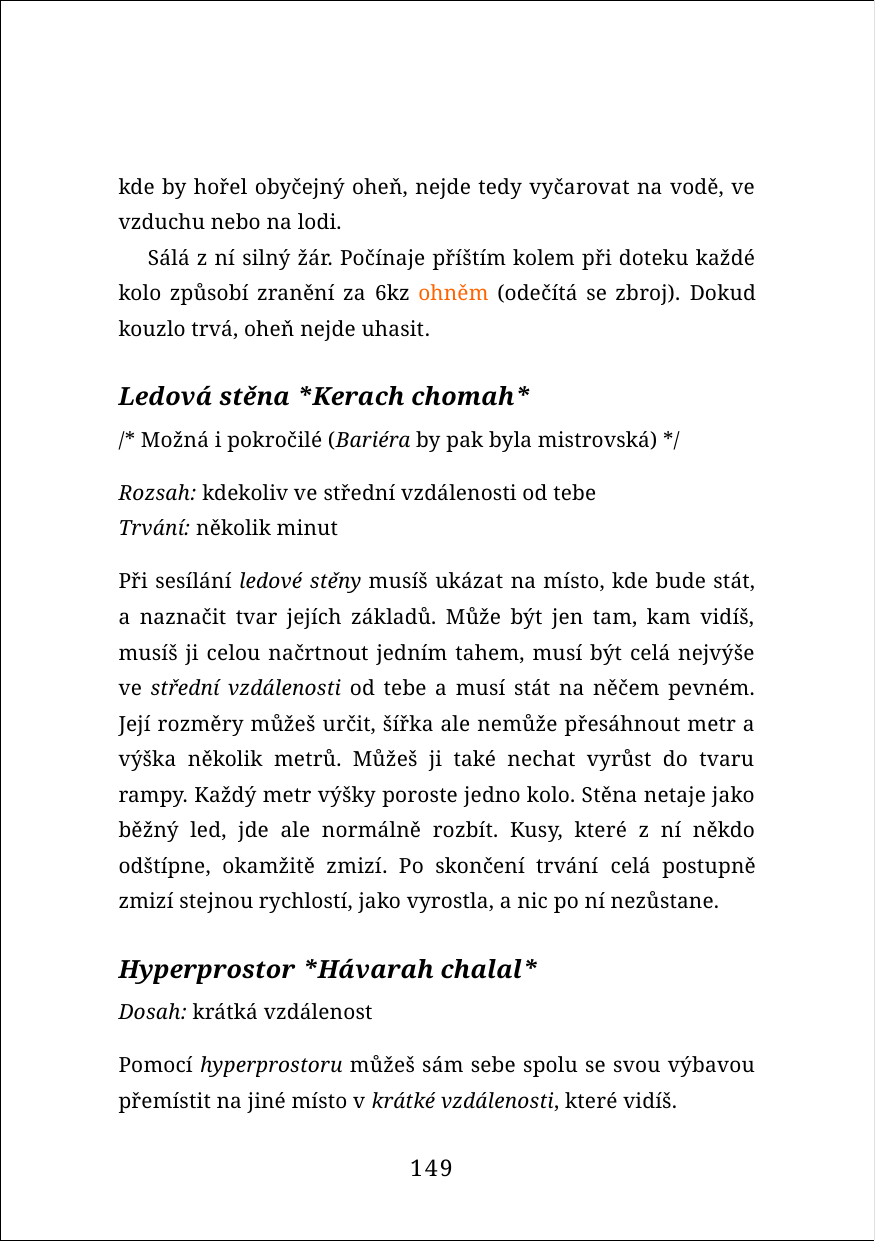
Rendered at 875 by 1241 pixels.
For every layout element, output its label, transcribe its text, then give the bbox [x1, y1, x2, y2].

text Pomocí hyperprostoru můžeš sám sebe spolu se svou výbavou přemístit na jiné místo v krátké vzdálenosti, které vidíš. [118, 1050, 756, 1114]
text Rozsah: kdekoliv ve střední vzdálenosti od tebe Trvání: několik minut [118, 478, 756, 542]
text Při sesílání ledové stěny musíš ukázat na místo, kde bude stát, a naznačit tvar jejích základů. Může být jen tam, kam vidíš, musíš ji celou načrtnout jedním tahem, musí být celá nejvýše ve střední vzdálenosti od tebe a musí stát na něčem pevném. Její rozměry můžeš určit, šířka ale nemůže přesáhnout metr a výška několik metrů. Můžeš ji také nechat vyrůst do tvaru rampy. Každý metr výšky poroste jedno kolo. Stěna netaje jako běžný led, jde ale normálně rozbít. Kusy, které z ní někdo odštípne, okamžitě zmizí. Po skončení trvání celá postupně zmizí stejnou rychlostí, jako vyrostla, a nic po ní nezůstane. [118, 567, 756, 915]
subtitle Hyperprostor *Hávarah chalal* [118, 951, 756, 985]
text kde by hořel obyčejný oheň, nejde tedy vyčarovat na vodě, ve vzduchu nebo na lodi. Sálá z ní silný žár. Počínaje příštím kolem při doteku každé kolo způsobí zranění za 6kz ohněm (odečítá se zbroj). Dokud kouzlo trvá, oheň nejde uhasit. [118, 172, 756, 342]
subtitle Ledová stěna *Kerach chomah* [118, 379, 756, 413]
text /* Možná i pokročilé (Bariéra by pak byla mistrovská) */ [118, 425, 756, 453]
text Dosah: krátká vzdálenost [118, 997, 756, 1026]
